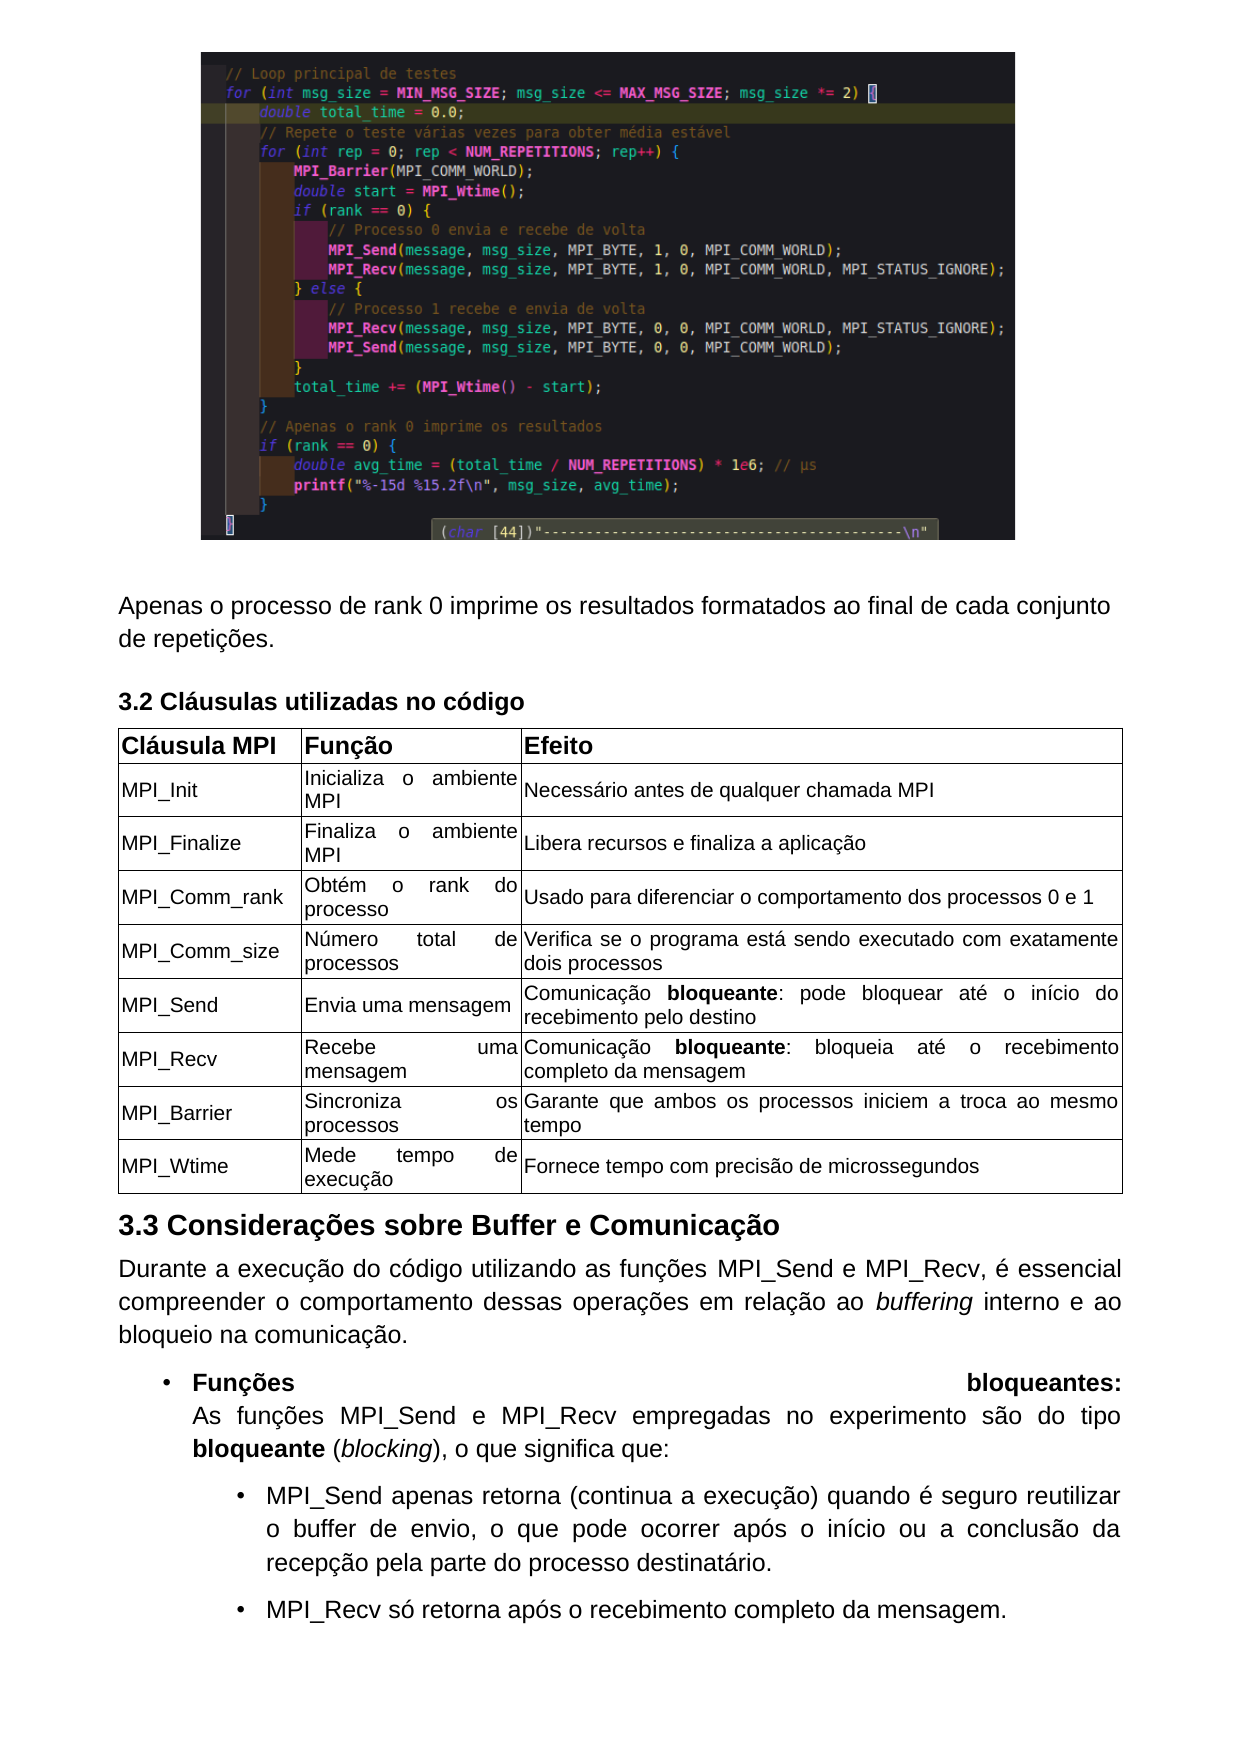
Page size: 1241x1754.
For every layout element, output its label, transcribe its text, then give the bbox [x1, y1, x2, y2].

table_cell MPI_Comm_size [119, 925, 301, 978]
table_header Função [302, 729, 521, 762]
table_cell Inicializa o ambiente MPI [302, 764, 521, 816]
table_header Efeito [522, 729, 1122, 762]
subtitle 3.2 Cláusulas utilizadas no código [118, 686, 1122, 715]
text Apenas o processo de rank 0 imprime os resultados formatados ao final de cada conjunto de repetições. [118, 591, 1122, 653]
table_cell Recebe uma mensagem [302, 1033, 521, 1086]
table_cell Obtém o rank do processo [302, 871, 521, 924]
list MPI_Recv só retorna após o recebimento completo da mensagem. [236, 1595, 1122, 1624]
table_cell MPI_Barrier [119, 1087, 301, 1139]
table_cell Finaliza o ambiente MPI [302, 817, 521, 870]
table_cell Usado para diferenciar o comportamento dos processos 0 e 1 [522, 871, 1122, 924]
table_cell Sincroniza os processos [302, 1087, 521, 1139]
table_cell Número total de processos [302, 925, 521, 978]
table_cell MPI_Finalize [119, 817, 301, 870]
table_cell MPI_Comm_rank [119, 871, 301, 924]
table_cell Verifica se o programa está sendo executado com exatamente dois processos [522, 925, 1122, 978]
table_cell MPI_Wtime [119, 1140, 301, 1193]
text Durante a execução do código utilizando as funções MPI_Send e MPI_Recv, é essencial compreender o comportamento dessas operações em relação ao buffering interno e ao bloqueio na comunicação. [118, 1254, 1122, 1349]
subtitle 3.3 Considerações sobre Buffer e Comunicação [118, 1208, 1122, 1241]
list Funções bloqueantes: As funções MPI_Send e MPI_Recv empregadas no experimento são do tipo bloqueante (blocking), o que significa que: [162, 1368, 1122, 1462]
table_cell Libera recursos e finaliza a aplicação [522, 817, 1122, 870]
table_cell MPI_Recv [119, 1033, 301, 1086]
table_cell Garante que ambos os processos iniciem a troca ao mesmo tempo [522, 1087, 1122, 1139]
table_cell Envia uma mensagem [302, 979, 521, 1032]
table_cell Fornece tempo com precisão de microssegundos [522, 1140, 1122, 1193]
table_cell Mede tempo de execução [302, 1140, 521, 1193]
table_cell Comunicação bloqueante: pode bloquear até o início do recebimento pelo destino [522, 979, 1122, 1032]
list MPI_Send apenas retorna (continua a execução) quando é seguro reutilizar o buffer de envio, o que pode ocorrer após o início ou a conclusão da recepção pela parte do processo destinatário. [236, 1481, 1122, 1576]
table_cell Necessário antes de qualquer chamada MPI [522, 764, 1122, 816]
table_cell MPI_Send [119, 979, 301, 1032]
table_cell MPI_Init [119, 764, 301, 816]
table_cell Comunicação bloqueante: bloqueia até o recebimento completo da mensagem [522, 1033, 1122, 1086]
picture [200, 52, 1016, 540]
table_header Cláusula MPI [119, 729, 301, 762]
